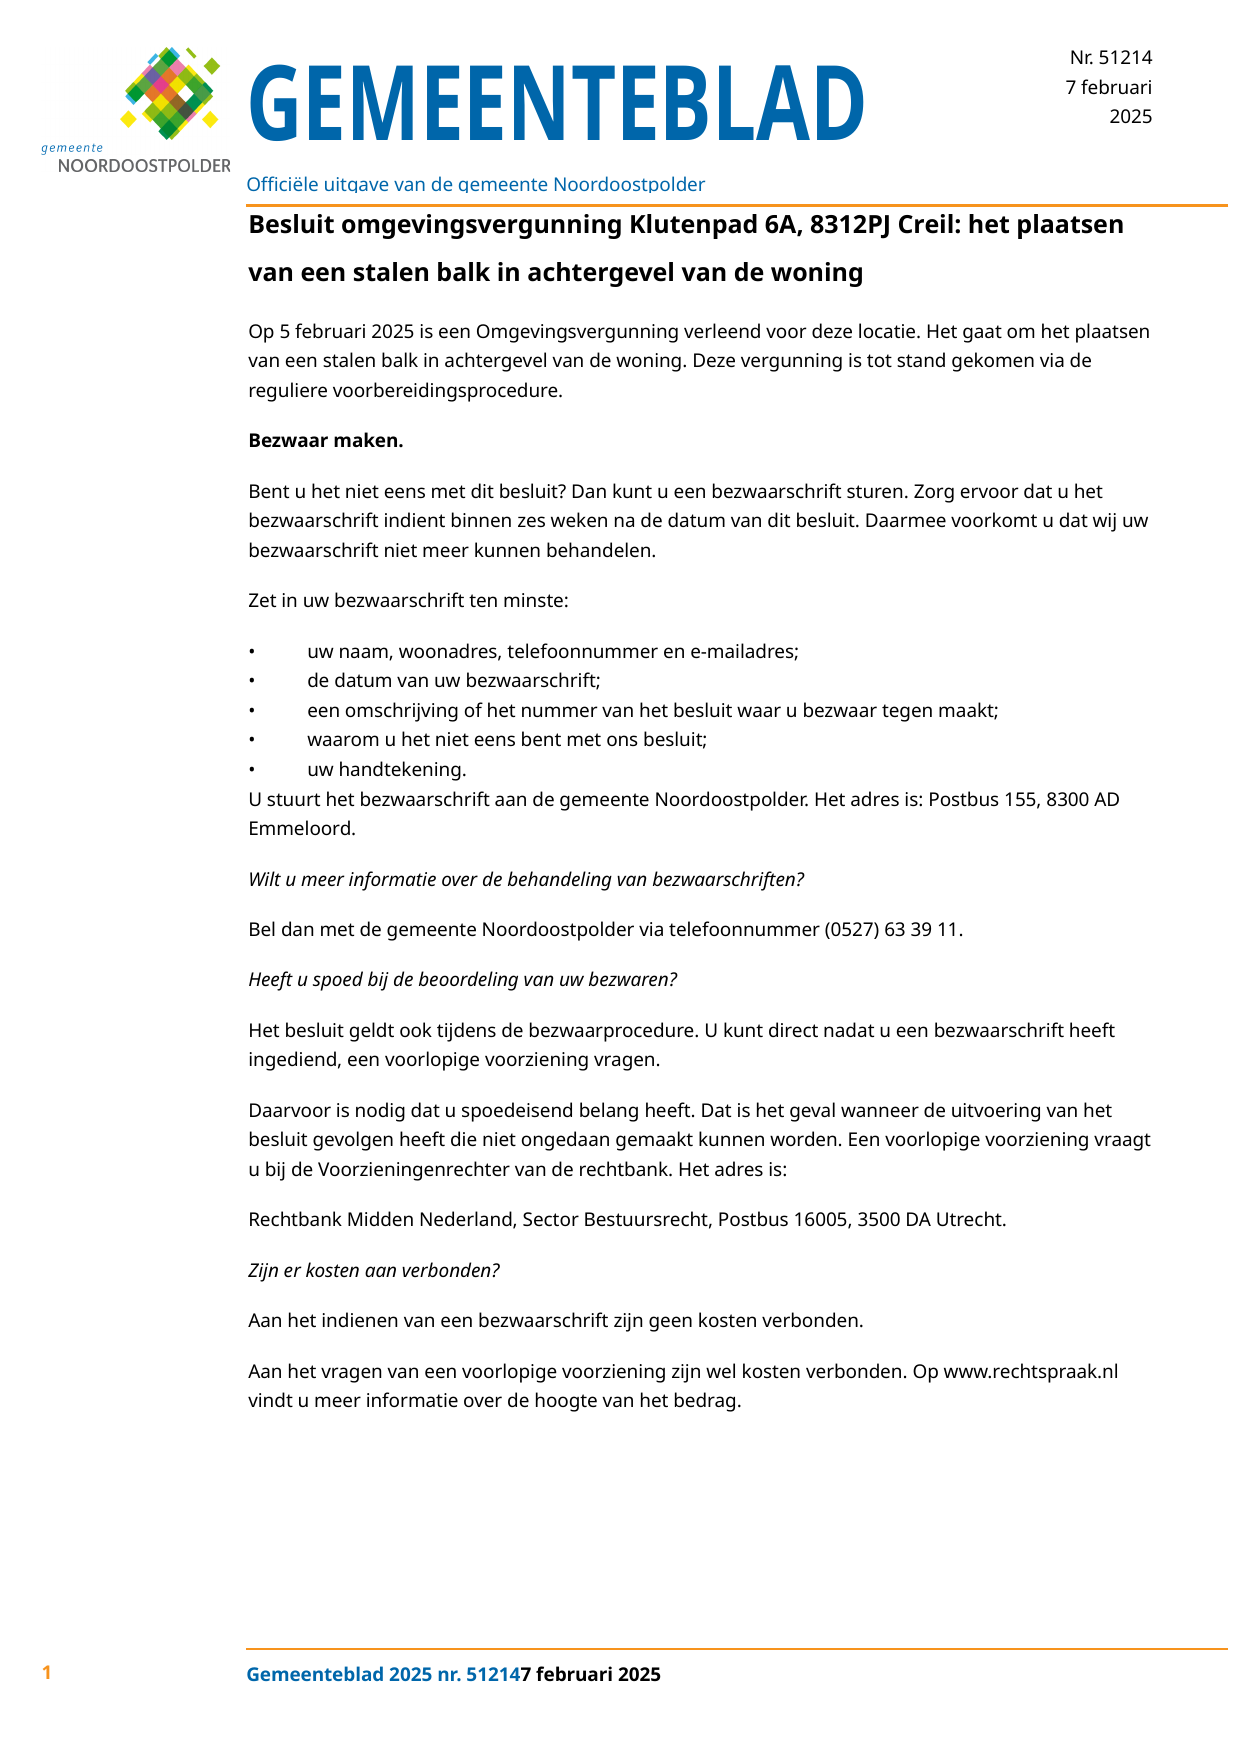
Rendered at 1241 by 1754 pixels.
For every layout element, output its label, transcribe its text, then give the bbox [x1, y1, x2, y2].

list waarom u het niet eens bent met ons besluit; [248, 727, 1152, 752]
text Op 5 februari 2025 is een Omgevingsvergunning verleend voor deze locatie. Het gaat om het plaatsen van een stalen balk in achtergevel van de woning. Deze vergunning is tot stand gekomen via de reguliere voorbereidingsprocedure. [248, 318, 1152, 403]
text Het besluit geldt ook tijdens de bezwaarprocedure. U kunt direct nadat u een bezwaarschrift heeft ingediend, een voorlopige voorziening vragen. [248, 1017, 1152, 1072]
text Zet in uw bezwaarschrift ten minste: [248, 587, 1152, 613]
text Aan het indienen van een bezwaarschrift zijn geen kosten verbonden. [248, 1307, 1152, 1333]
text Heeft u spoed bij de beoordeling van uw bezwaren? [248, 967, 1152, 992]
text Aan het vragen van een voorlopige voorziening zijn wel kosten verbonden. Op www.rechtspraak.nl vindt u meer informatie over de hoogte van het bedrag. [248, 1358, 1152, 1413]
text Rechtbank Midden Nederland, Sector Bestuursrecht, Postbus 16005, 3500 DA Utrecht. [248, 1207, 1152, 1232]
text Bent u het niet eens met dit besluit? Dan kunt u een bezwaarschrift sturen. Zorg ervoor dat u het bezwaarschrift indient binnen zes weken na de datum van dit besluit. Daarmee voorkomt u dat wij uw bezwaarschrift niet meer kunnen behandelen. [248, 478, 1152, 563]
list uw naam, woonadres, telefoonnummer en e-mailadres; [248, 638, 1152, 664]
text Zijn er kosten aan verbonden? [248, 1257, 1152, 1283]
list de datum van uw bezwaarschrift; [248, 667, 1152, 693]
text Besluit omgevingsvergunning Klutenpad 6A, 8312PJ Creil: het plaatsen van een stalen balk in achtergevel van de woning [248, 207, 1152, 288]
picture [41, 47, 231, 172]
list een omschrijving of het nummer van het besluit waar u bezwaar tegen maakt; [248, 697, 1152, 723]
text Bel dan met de gemeente Noordoostpolder via telefoonnummer (0527) 63 39 11. [248, 916, 1152, 942]
text Wilt u meer informatie over de behandeling van bezwaarschriften? [248, 866, 1152, 892]
text Bezwaar maken. [248, 427, 1152, 453]
text U stuurt het bezwaarschrift aan de gemeente Noordoostpolder. Het adres is: Postbus 155, 8300 AD Emmeloord. [248, 786, 1152, 841]
text Daarvoor is nodig dat u spoedeisend belang heeft. Dat is het geval wanneer de uitvoering van het besluit gevolgen heeft die niet ongedaan gemaakt kunnen worden. Een voorlopige voorziening vraagt u bij de Voorzieningenrechter van de rechtbank. Het adres is: [248, 1097, 1152, 1182]
list uw handtekening. [248, 756, 1152, 782]
